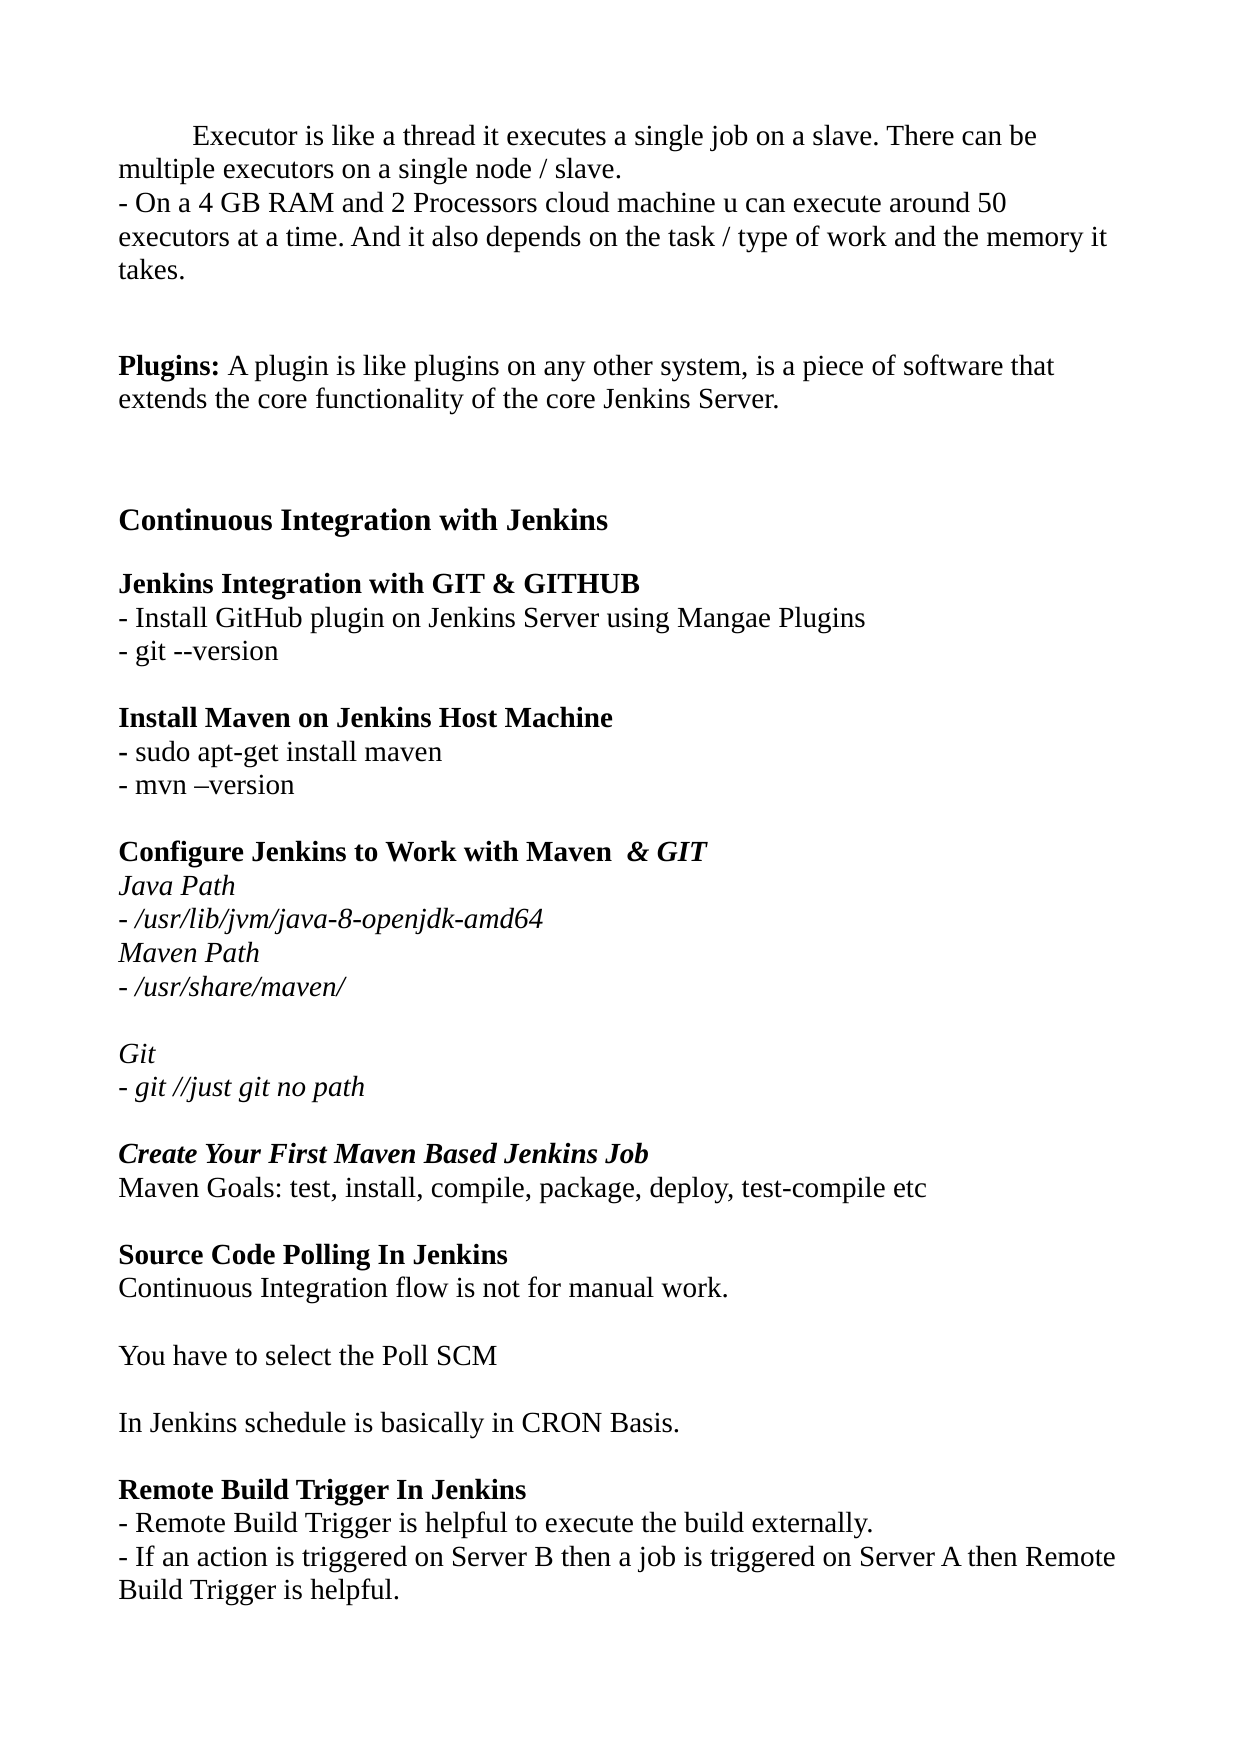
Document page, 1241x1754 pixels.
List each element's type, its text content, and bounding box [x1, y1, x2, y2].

text - git //just git no path [118, 1069, 1122, 1103]
text Source Code Polling In Jenkins [118, 1237, 1122, 1271]
text Configure Jenkins to Work with Maven & GIT [118, 834, 1122, 868]
text Executor is like a thread it executes a single job on a slave. There can be multiple executors on a single node / slave. [118, 118, 1122, 185]
text - Remote Build Trigger is helpful to execute the build externally. [118, 1505, 1122, 1539]
text In Jenkins schedule is basically in CRON Basis. [118, 1405, 1122, 1438]
text Continuous Integration flow is not for manual work. [118, 1271, 1122, 1304]
text - git --version [118, 633, 1122, 667]
text - If an action is triggered on Server B then a job is triggered on Server A then Remote Build Trigger is helpful. [118, 1539, 1122, 1606]
text Plugins: A plugin is like plugins on any other system, is a piece of software that extends the core functionality of the core Jenkins Server. [118, 348, 1122, 415]
text - Install GitHub plugin on Jenkins Server using Mangae Plugins [118, 600, 1122, 633]
text - On a 4 GB RAM and 2 Processors cloud machine u can execute around 50 executors at a time. And it also depends on the task / type of work and the memory it takes. [118, 185, 1122, 286]
text - sudo apt-get install maven [118, 734, 1122, 767]
text - /usr/lib/jvm/java-8-openjdk-amd64 [118, 902, 1122, 935]
text Install Maven on Jenkins Host Machine [118, 700, 1122, 734]
text Maven Goals: test, install, compile, package, deploy, test-compile etc [118, 1170, 1122, 1203]
text Jenkins Integration with GIT & GITHUB [118, 566, 1122, 600]
text You have to select the Poll SCM [118, 1338, 1122, 1371]
text - mvn –version [118, 767, 1122, 801]
text - /usr/share/maven/ [118, 969, 1122, 1002]
text Create Your First Maven Based Jenkins Job [118, 1136, 1122, 1170]
text Git [118, 1036, 1122, 1069]
text Remote Build Trigger In Jenkins [118, 1472, 1122, 1505]
text Continuous Integration with Jenkins [118, 501, 1122, 537]
text Maven Path [118, 935, 1122, 969]
text Java Path [118, 868, 1122, 902]
